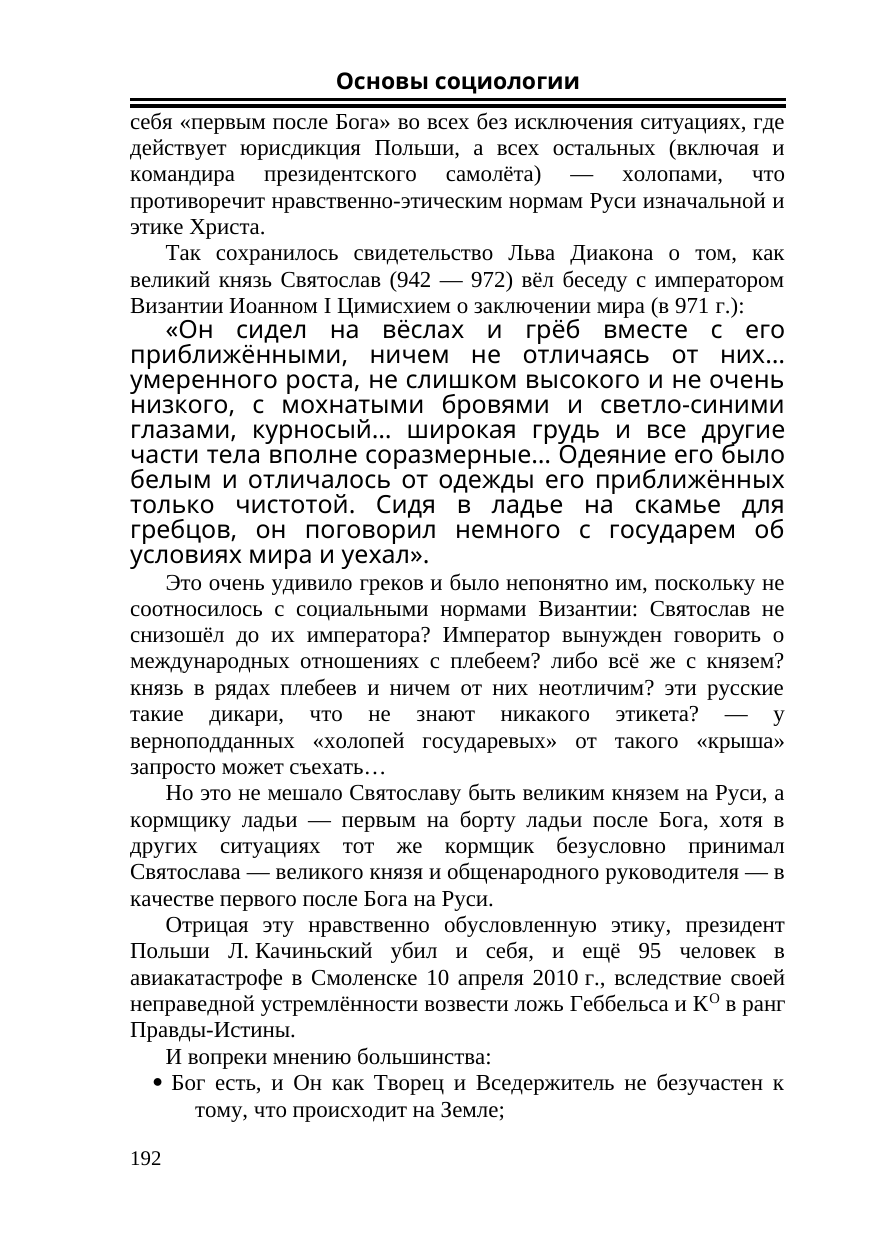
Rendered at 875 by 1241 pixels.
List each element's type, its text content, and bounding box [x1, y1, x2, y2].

text «Он сидел на вёслах и грёб вместе с его приближёнными, ничем не отличаясь от них… умеренного роста, не слишком высокого и не очень низкого, с мохнатыми бровями и светло-синими глазами, курносый… широкая грудь и все другие части тела вполне соразмерные… Одеяние его было белым и отличалось от одежды его приближённых только чистотой. Сидя в ладье на скамье для гребцов, он поговорил немного с государем об условиях мира и уехал». [130, 318, 786, 568]
text Так сохранилось свидетельство Льва Диакона о том, как великий князь Святослав (942 — 972) вёл беседу с императором Византии Иоанном I Цимисхием о заключении мира (в 971 г.): [130, 239, 786, 318]
text И вопреки мнению большинства: [130, 1043, 786, 1069]
text Это очень удивило греков и было непонятно им, поскольку не соотносилось с социальными нормами Византии: Святослав не снизошёл до их императора? Император вынужден говорить о международных отношениях с плебеем? либо всё же с князем? князь в рядах плебеев и ничем от них неотличим? эти русские такие дикари, что не знают никакого этикета? — у верноподданных «холопей государевых» от такого «крыша» запросто может съехать… [130, 568, 786, 779]
text Но это не мешало Святославу быть великим князем на Руси, а кормщику ладьи — первым на борту ладьи после Бога, хотя в других ситуациях тот же кормщик безусловно принимал Святослава — великого князя и общенародного руководителя — в качестве первого после Бога на Руси. [130, 779, 786, 911]
list Бог есть, и Он как Творец и Вседержитель не безучастен к тому, что происходит на Земле; [153, 1069, 786, 1122]
text себя «первым после Бога» во всех без исключения ситуациях, где действует юрисдикция Польши, а всех остальных (включая и командира президентского самолёта) — холопами, что противоречит нравственно-этическим нормам Руси изначальной и этике Христа. [130, 108, 786, 239]
text Отрицая эту нравственно обусловленную этику, президент Польши Л. Качиньский убил и себя, и ещё 95 человек в авиакатастрофе в Смоленске 10 апреля 2010 г., вследствие своей неправедной устремлённости возвести ложь Геббельса и КО в ранг Правды-Истины. [130, 911, 786, 1043]
